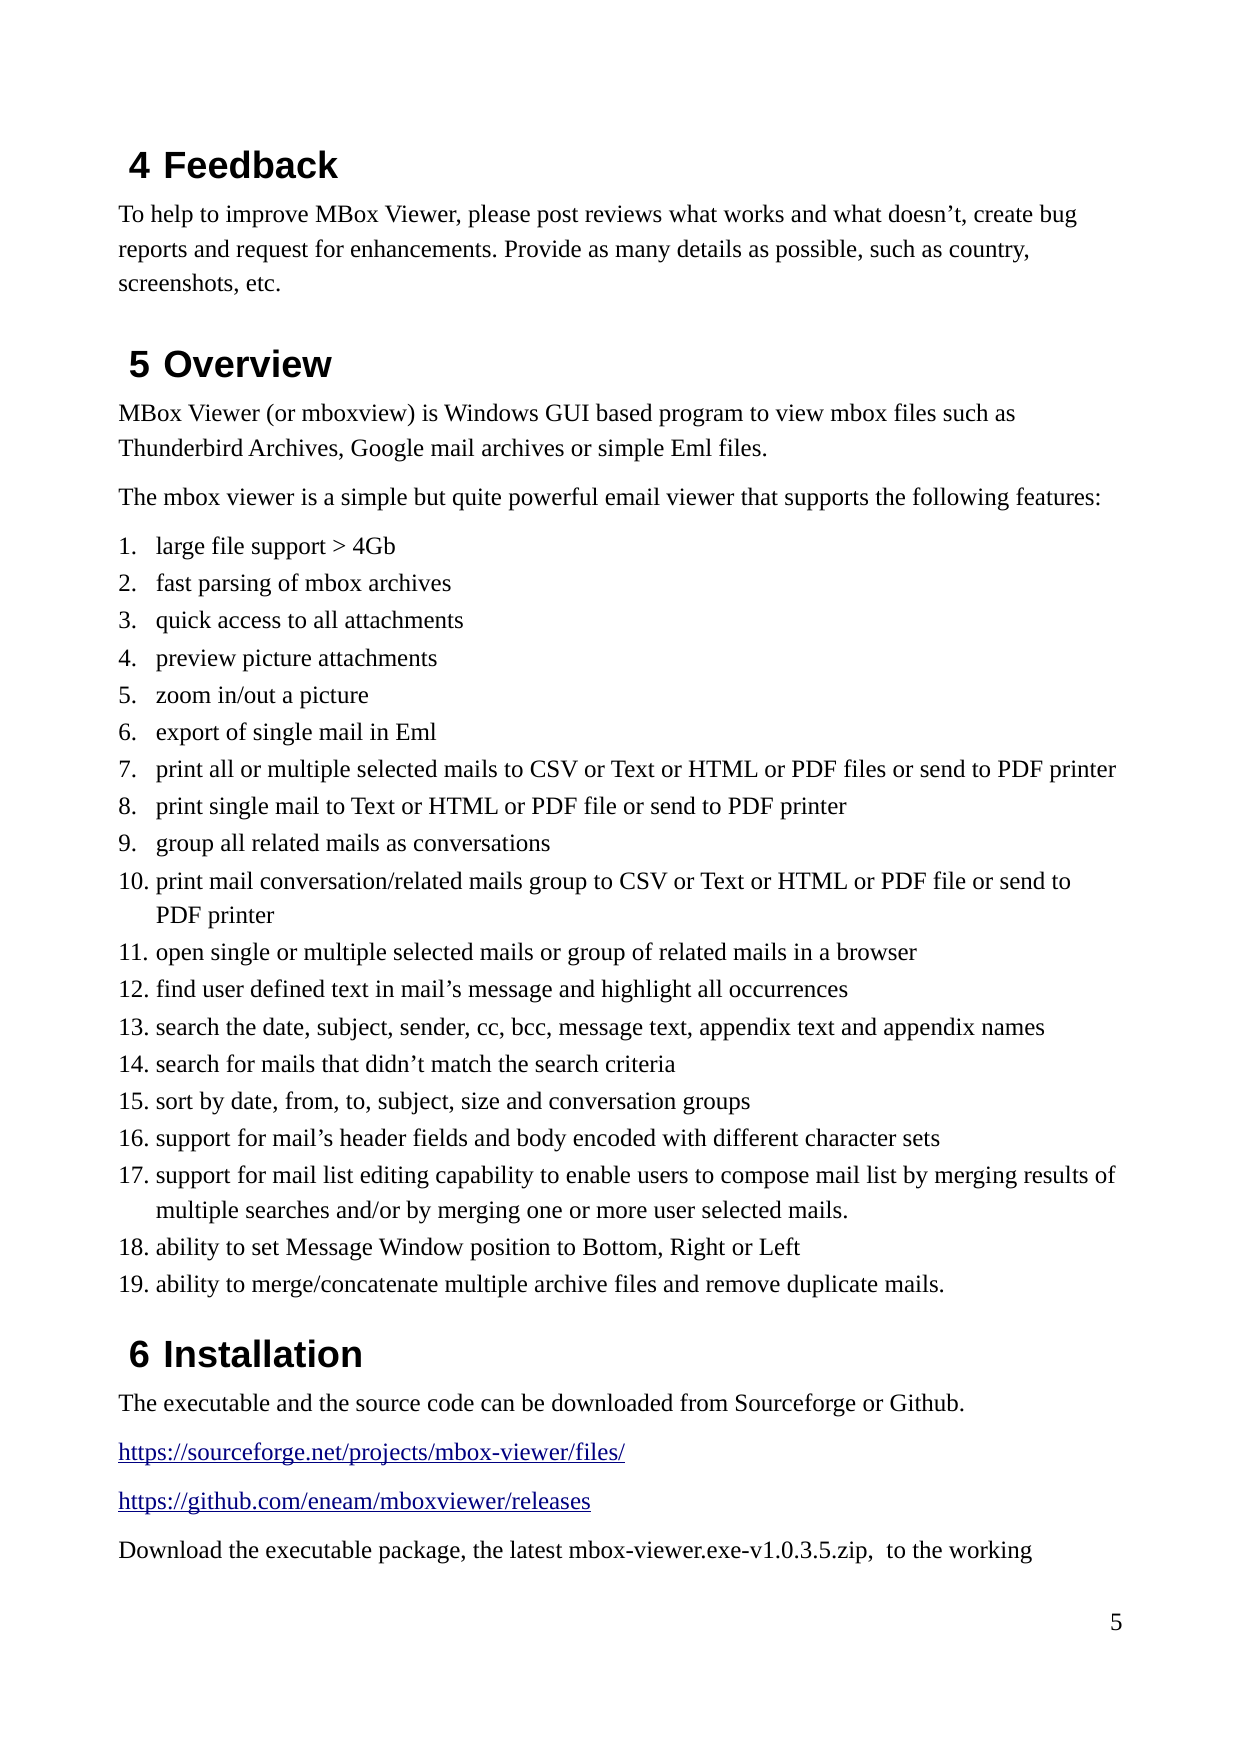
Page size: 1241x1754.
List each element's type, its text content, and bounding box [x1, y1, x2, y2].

subtitle Feedback [118, 143, 1122, 187]
list search for mails that didn’t match the search criteria [118, 1049, 1122, 1078]
list large file support > 4Gb [118, 531, 1122, 560]
list preview picture attachments [118, 643, 1122, 671]
text To help to improve MBox Viewer, please post reviews what works and what doesn’t, create bug reports and request for enhancements. Provide as many details as possible, such as country, screenshots, etc. [118, 199, 1122, 297]
text Download the executable package, the latest mbox-viewer.exe-v1.0.3.5.zip, to the working [118, 1535, 1122, 1564]
list group all related mails as conversations [118, 828, 1122, 857]
list find user defined text in mail’s message and highlight all occurrences [118, 974, 1122, 1003]
list support for mail list editing capability to enable users to compose mail list by merging results of multiple searches and/or by merging one or more user selected mails. [118, 1161, 1122, 1224]
list ability to set Message Window position to Bottom, Right or Left [118, 1232, 1122, 1261]
subtitle Overview [118, 342, 1122, 386]
list open single or multiple selected mails or group of related mails in a browser [118, 937, 1122, 966]
text The mbox viewer is a simple but quite powerful email viewer that supports the following features: [118, 482, 1122, 511]
list export of single mail in Eml [118, 717, 1122, 746]
list quick access to all attachments [118, 605, 1122, 634]
list zoom in/out a picture [118, 680, 1122, 708]
text https://sourceforge.net/projects/mbox-viewer/files/ [118, 1437, 1122, 1466]
list sort by date, from, to, subject, size and conversation groups [118, 1086, 1122, 1115]
list print mail conversation/related mails group to CSV or Text or HTML or PDF file or send to PDF printer [118, 866, 1122, 929]
list search the date, subject, sender, cc, bcc, message text, appendix text and appendix names [118, 1012, 1122, 1041]
list print all or multiple selected mails to CSV or Text or HTML or PDF files or send to PDF printer [118, 754, 1122, 783]
list ability to merge/concatenate multiple archive files and remove duplicate mails. [118, 1269, 1122, 1298]
text https://github.com/eneam/mboxviewer/releases [118, 1486, 1122, 1514]
list fast parsing of mbox archives [118, 568, 1122, 597]
list support for mail’s header fields and body encoded with different character sets [118, 1123, 1122, 1152]
text The executable and the source code can be downloaded from Sourceforge or Github. [118, 1388, 1122, 1416]
subtitle Installation [118, 1332, 1122, 1375]
list print single mail to Text or HTML or PDF file or send to PDF printer [118, 791, 1122, 820]
text MBox Viewer (or mboxview) is Windows GUI based program to view mbox files such as Thunderbird Archives, Google mail archives or simple Eml files. [118, 398, 1122, 462]
